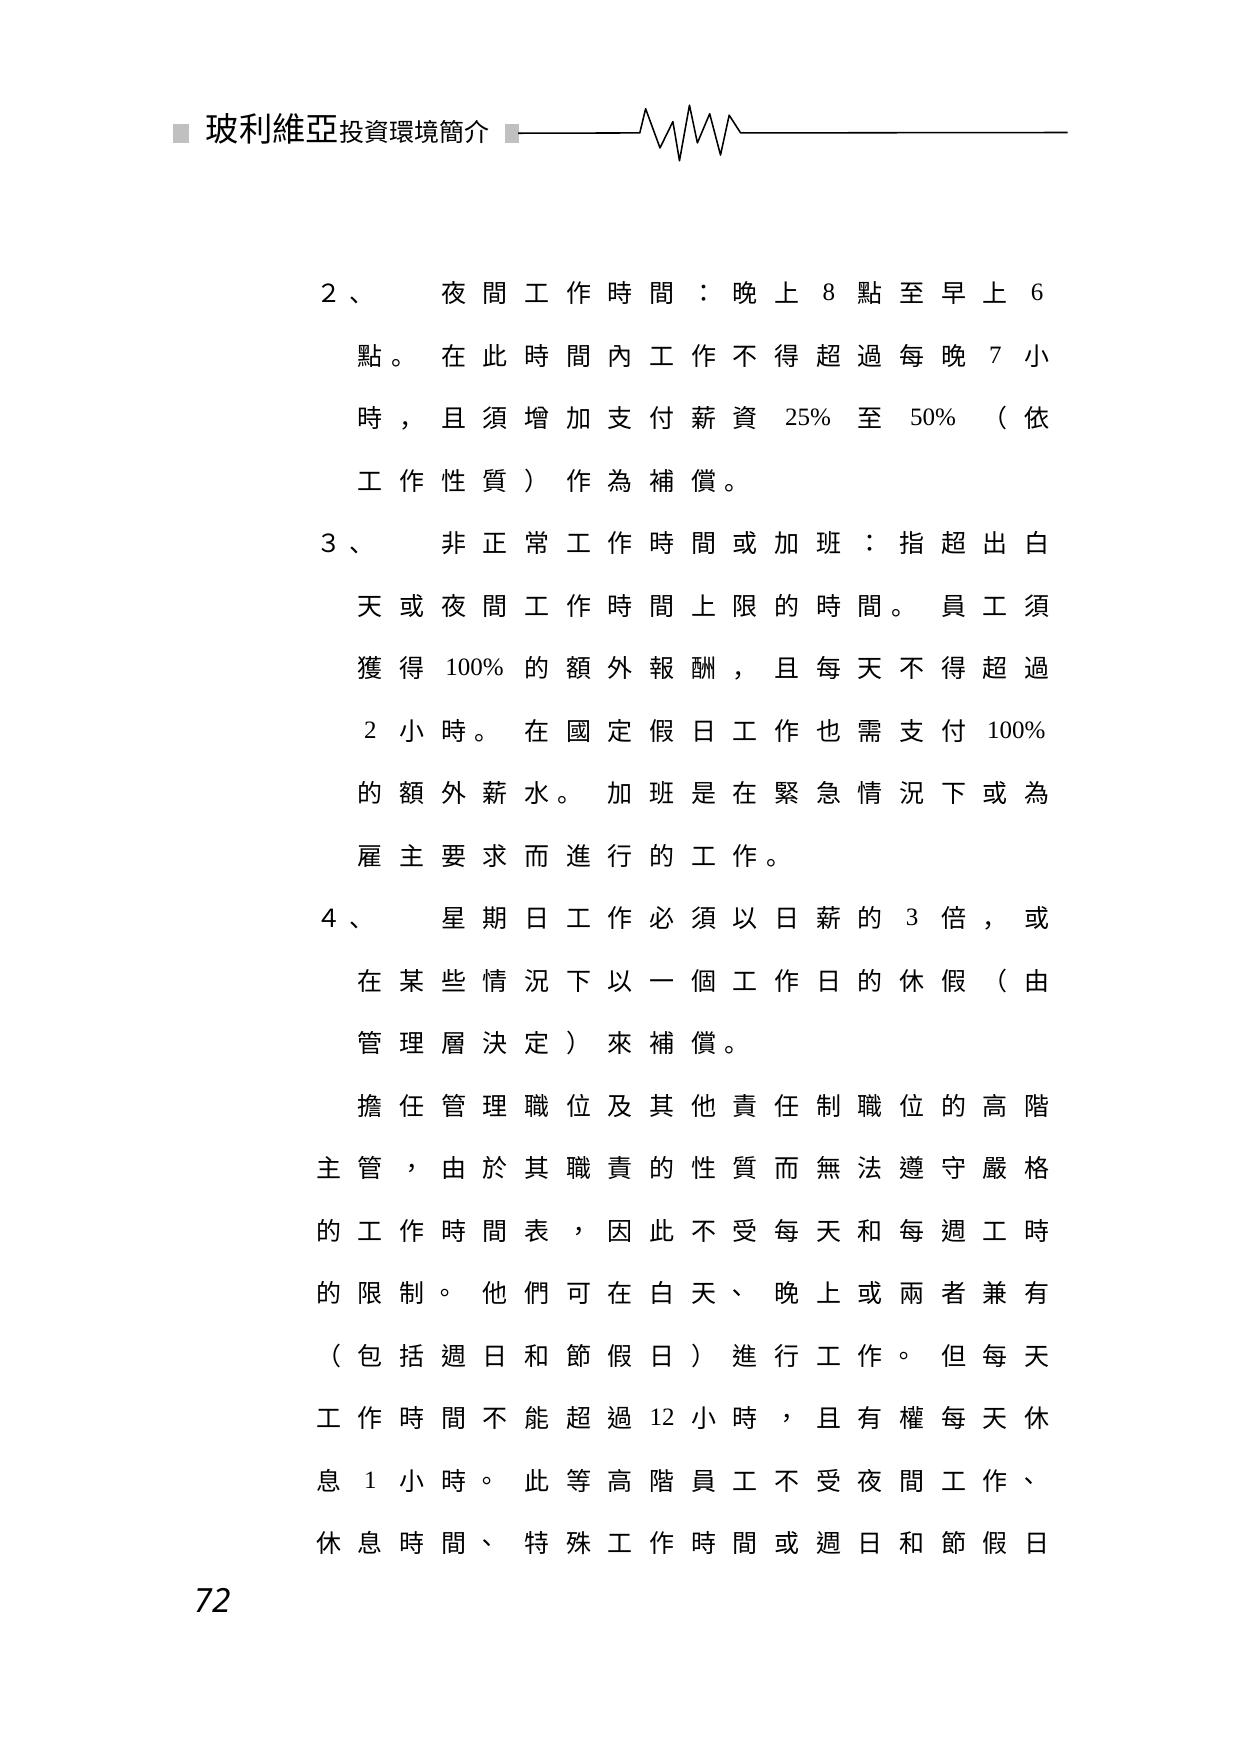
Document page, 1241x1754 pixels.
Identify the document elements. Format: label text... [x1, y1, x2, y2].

text ４、 星期日工作必須以日薪的3倍，或在某些情況下以一個工作日的休假（由管理層決定）來補償。 [281, 875, 1058, 1063]
text 擔任管理職位及其他責任制職位的高階主管，由於其職責的性質而無法遵守嚴格的工作時間表，因此不受每天和每週工時的限制。他們可在白天、晚上或兩者兼有（包括週日和節假日）進行工作。但每天工作時間不能超過12小時，且有權每天休息1小時。此等高階員工不受夜間工作、休息時間、特殊工作時間或週日和節假日 [281, 1063, 1058, 1563]
text ３、 非正常工作時間或加班：指超出白天或夜間工作時間上限的時間。員工須獲得100%的額外報酬，且每天不得超過2小時。在國定假日工作也需支付100%的額外薪水。加班是在緊急情況下或為雇主要求而進行的工作。 [281, 500, 1058, 875]
text ２、 夜間工作時間：晚上8點至早上6點。在此時間內工作不得超過每晚7小時，且須增加支付薪資25%至50%（依工作性質）作為補償。 [281, 250, 1058, 500]
